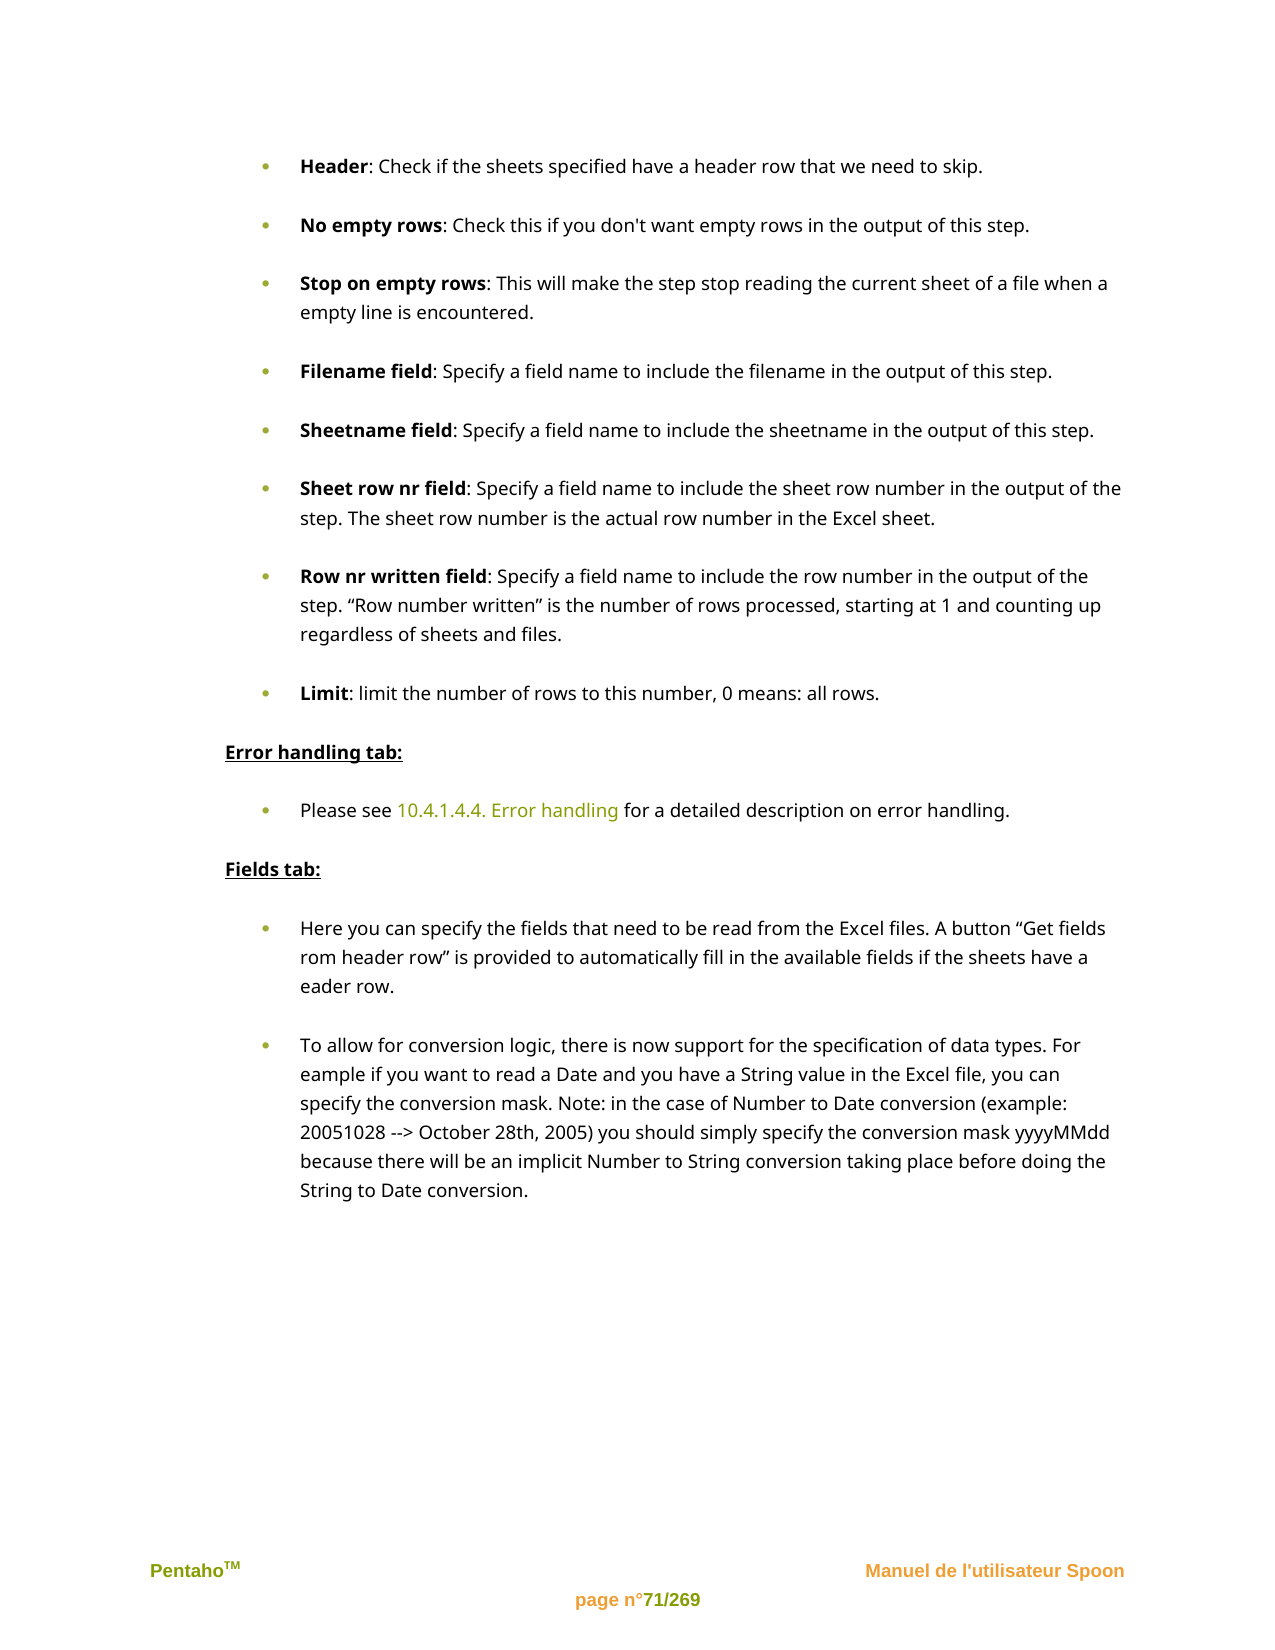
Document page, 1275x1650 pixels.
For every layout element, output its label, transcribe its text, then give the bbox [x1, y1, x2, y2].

list Sheetname field: Specify a field name to include the sheetname in the output of this step. [262, 414, 1125, 443]
list Please see 10.4.1.4.4. Error handling for a detailed description on error handling. [262, 794, 1125, 824]
list Sheet row nr field: Specify a field name to include the sheet row number in the output of the step. The sheet row number is the actual row number in the Excel sheet. [262, 472, 1125, 531]
text Error handling tab: [225, 736, 1125, 765]
text Fields tab: [225, 853, 1125, 882]
list Row nr written field: Specify a field name to include the row number in the output of the step. “Row number written” is the number of rows processed, starting at 1 and counting up regardless of sheets and files. [262, 560, 1125, 648]
list Limit: limit the number of rows to this number, 0 means: all rows. [262, 677, 1125, 706]
list To allow for conversion logic, there is now support for the specification of data types. For eample if you want to read a Date and you have a String value in the Excel file, you can specify the conversion mask. Note: in the case of Number to Date conversion (example: 20051028 --> October 28th, 2005) you should simply specify the conversion mask yyyyMMdd because there will be an implicit Number to String conversion taking place before doing the String to Date conversion. [262, 1029, 1125, 1204]
list Header: Check if the sheets specified have a header row that we need to skip. [262, 150, 1125, 179]
list Stop on empty rows: This will make the step stop reading the current sheet of a file when a empty line is encountered. [262, 267, 1125, 326]
list Filename field: Specify a field name to include the filename in the output of this step. [262, 355, 1125, 384]
list No empty rows: Check this if you don't want empty rows in the output of this step. [262, 209, 1125, 238]
list Here you can specify the fields that need to be read from the Excel files. A button “Get fields rom header row” is provided to automatically fill in the available fields if the sheets have a eader row. [262, 912, 1125, 999]
